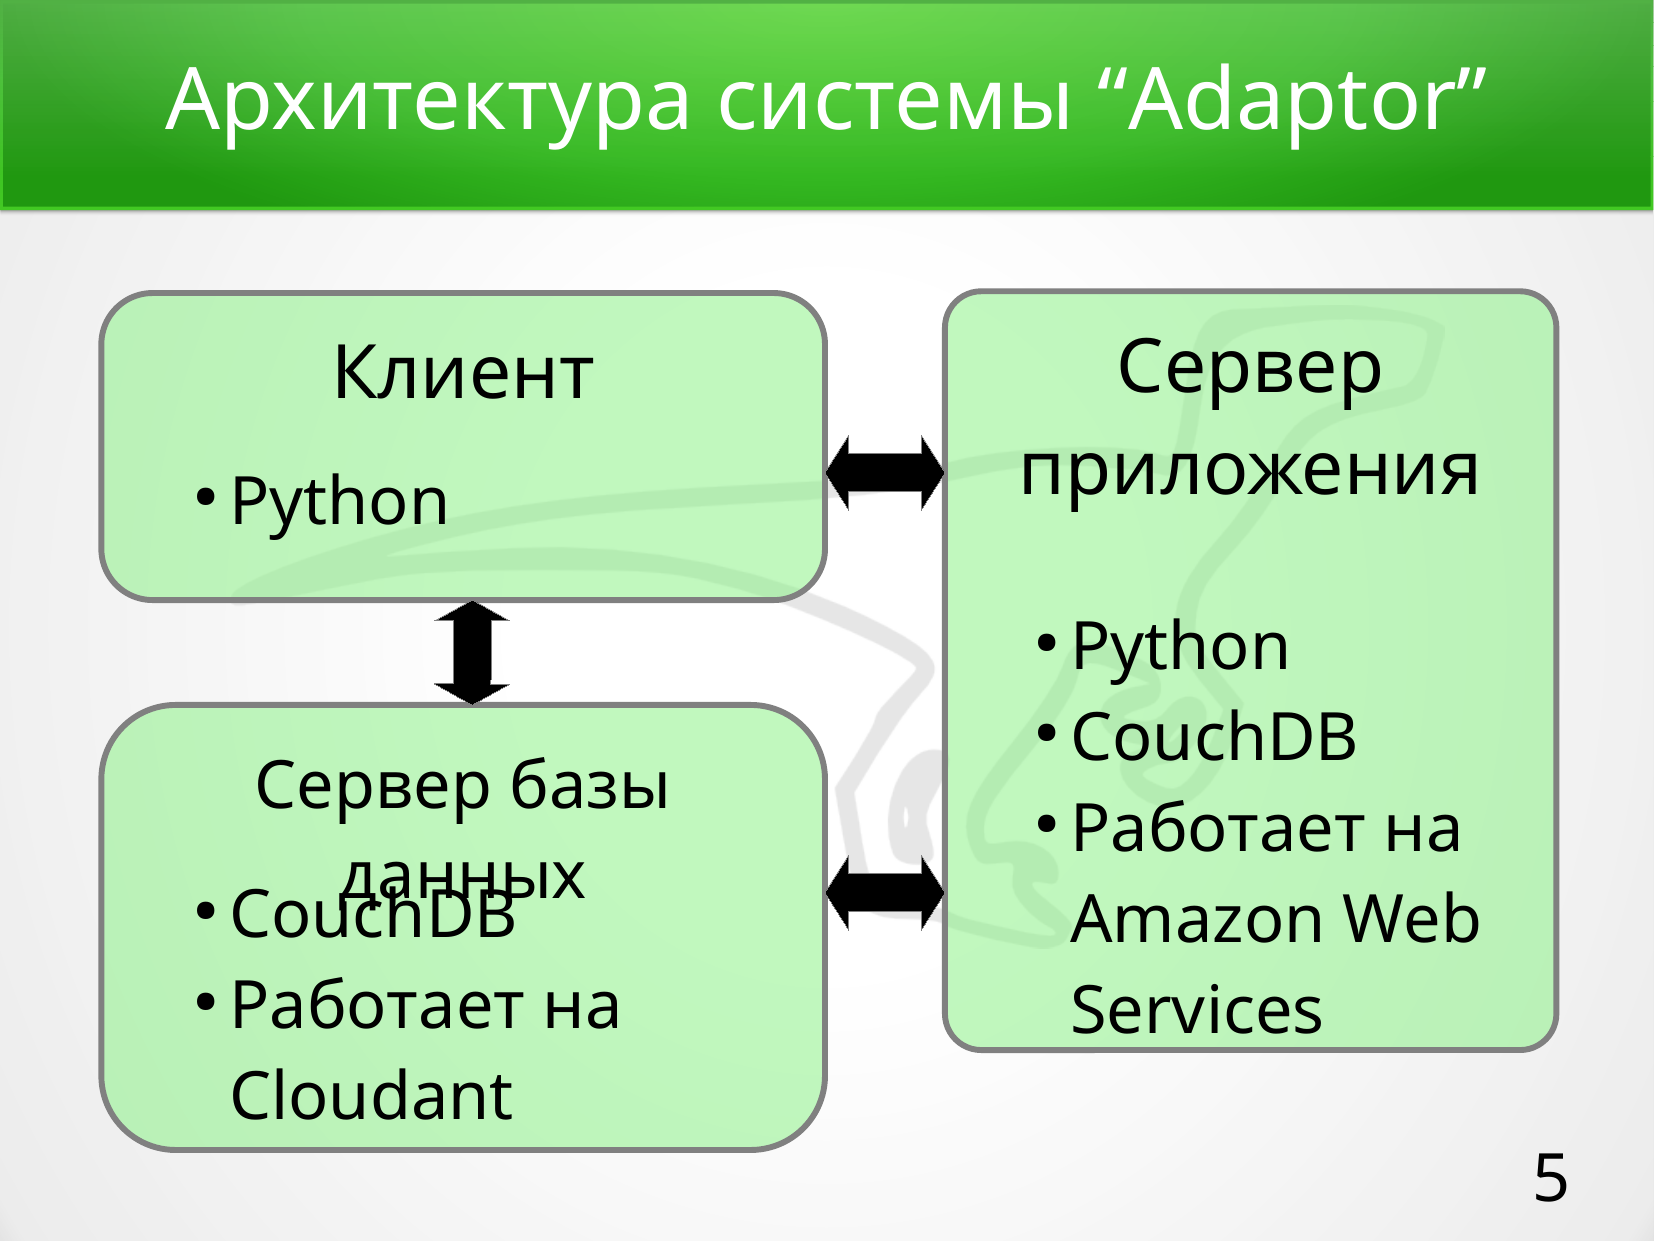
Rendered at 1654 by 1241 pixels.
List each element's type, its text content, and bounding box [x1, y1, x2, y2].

picture [231, 601, 468, 704]
text_box [434, 599, 510, 706]
picture [808, 305, 952, 469]
text_box Сервер базы данных [101, 704, 826, 1150]
text_box CouchDB Работает на Cloudant [178, 859, 748, 1233]
text_box Сервер приложения [944, 291, 1557, 1051]
picture [476, 476, 944, 889]
title Архитектура системы “Adaptor” [82, 31, 1571, 162]
text_box Python CouchDB Работает на Amazon Web Services [1020, 591, 1501, 1009]
text_box [825, 435, 946, 511]
text_box [825, 855, 946, 931]
picture [826, 896, 944, 949]
text_box Клиент [101, 293, 826, 601]
text_box Python [178, 445, 748, 542]
